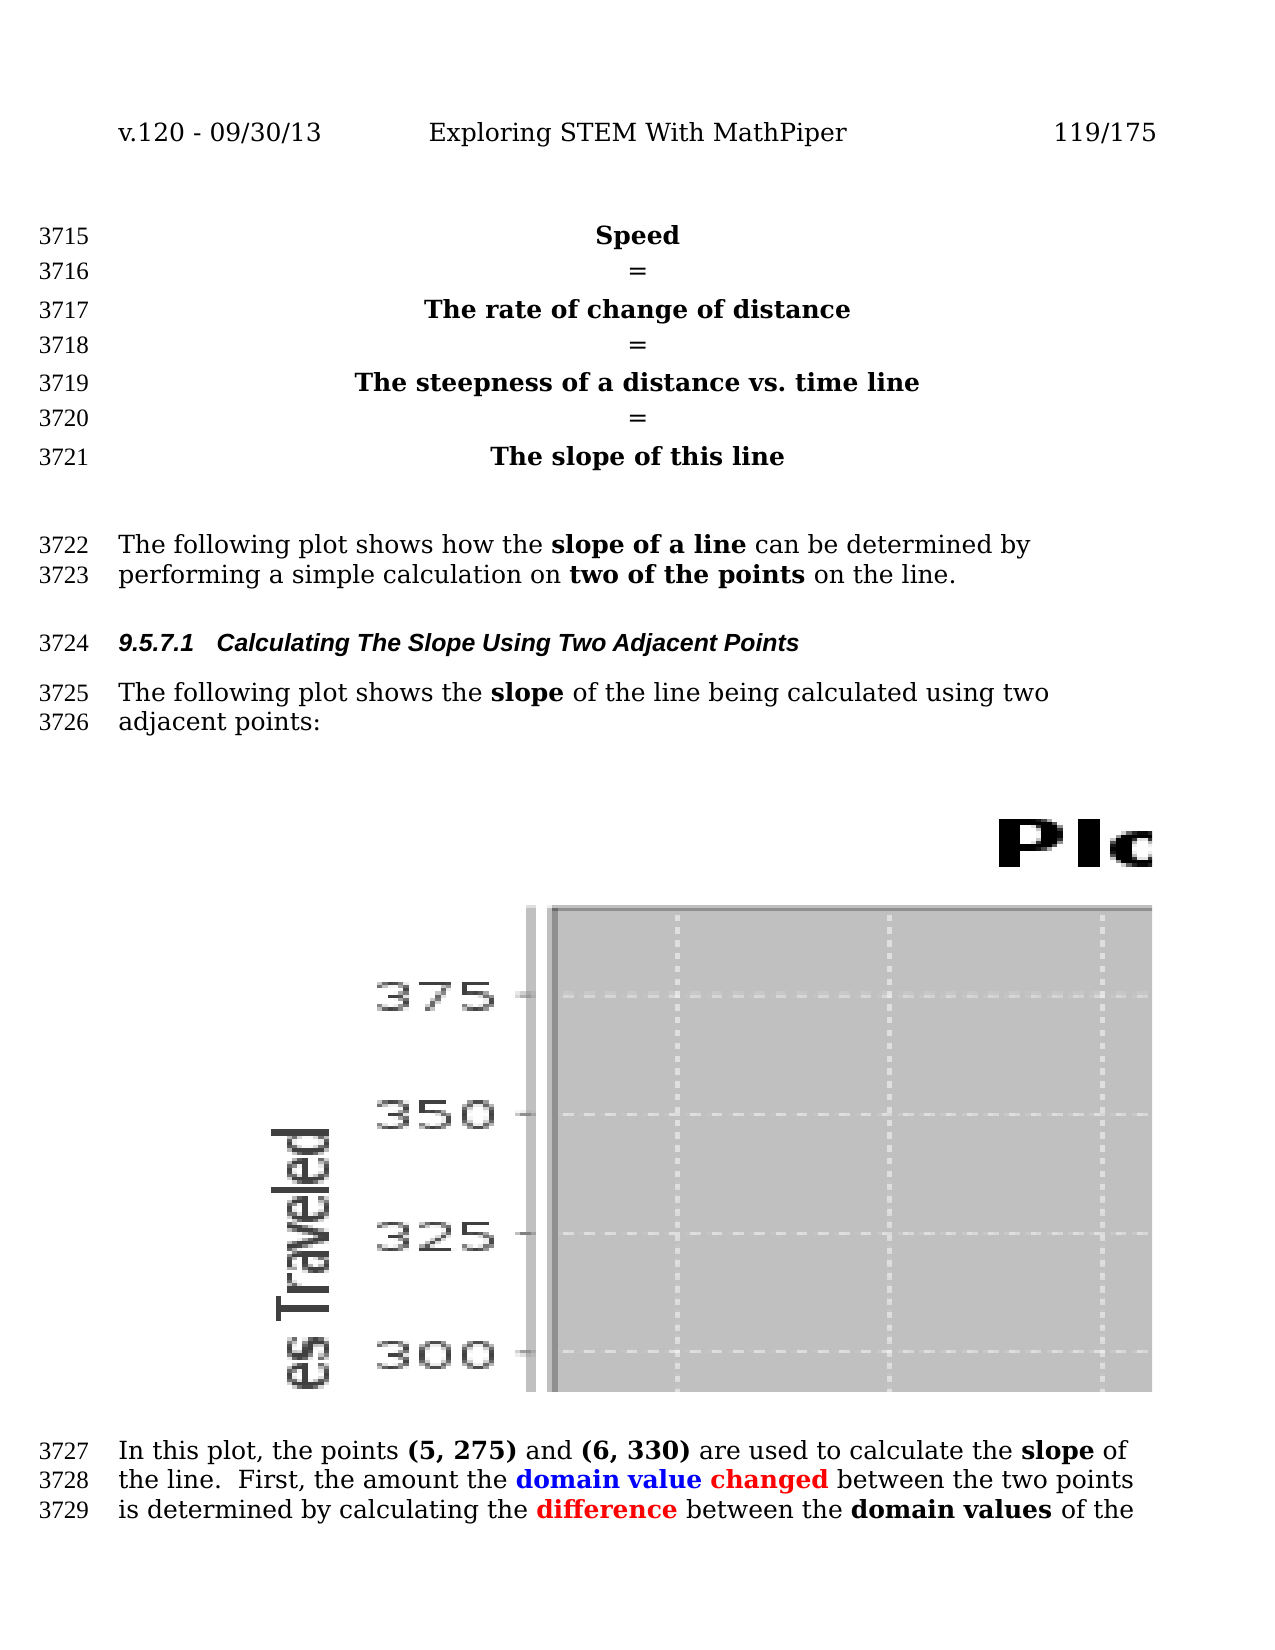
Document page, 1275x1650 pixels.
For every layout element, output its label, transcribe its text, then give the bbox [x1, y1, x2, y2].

text Speed [118, 221, 1157, 251]
text = [118, 330, 1157, 359]
text = [118, 404, 1157, 433]
text The following plot shows the slope of the line being calculated using two adjacent points: [118, 678, 1157, 736]
text = [118, 257, 1157, 286]
text The slope of this line [118, 442, 1157, 471]
text In this plot, the points (5, 275) and (6, 330) are used to calculate the slope of the line. First, the amount the domain value changed between the two points is determined by calculating the difference between the domain values of the [118, 1436, 1157, 1524]
subtitle Calculating The Slope Using Two Adjacent Points [118, 628, 1157, 657]
text The following plot shows how the slope of a line can be determined by performing a simple calculation on two of the points on the line. [118, 531, 1157, 589]
text The steepness of a distance vs. time line [118, 368, 1157, 398]
text The rate of change of distance [118, 295, 1157, 324]
